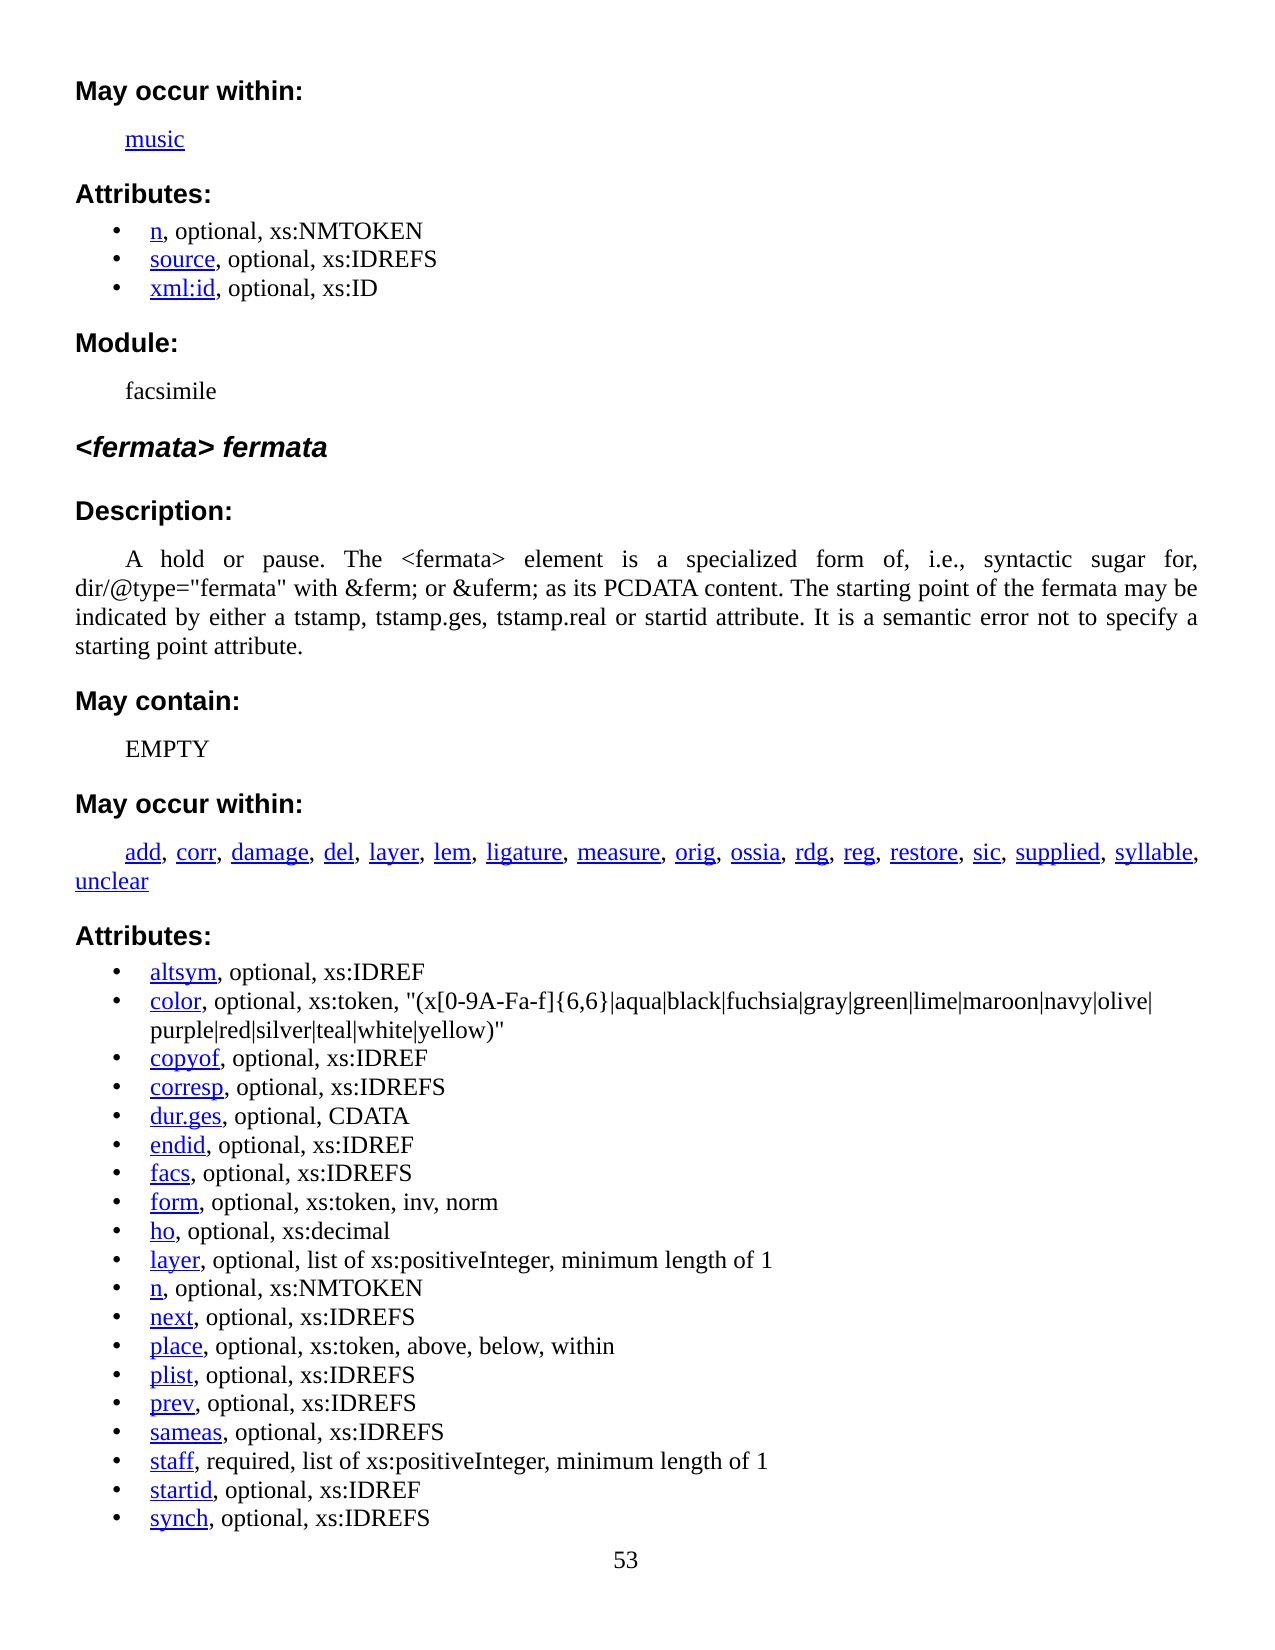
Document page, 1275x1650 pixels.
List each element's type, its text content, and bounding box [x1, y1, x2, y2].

list place, optional, xs:token, above, below, within [112, 1331, 1200, 1360]
list xml:id, optional, xs:ID [112, 273, 1200, 302]
text add, corr, damage, del, layer, lem, ligature, measure, orig, ossia, rdg, reg, restore, sic, supplied, syllable, unclear [75, 837, 1200, 895]
list prev, optional, xs:IDREFS [112, 1388, 1200, 1417]
list n, optional, xs:NMTOKEN [112, 216, 1200, 244]
subtitle May contain: [75, 684, 1200, 716]
list copyof, optional, xs:IDREF [112, 1043, 1200, 1072]
list sameas, optional, xs:IDREFS [112, 1417, 1200, 1446]
list startid, optional, xs:IDREF [112, 1475, 1200, 1503]
list staff, required, list of xs:positiveInteger, minimum length of 1 [112, 1446, 1200, 1475]
subtitle Module: [75, 327, 1200, 358]
list endid, optional, xs:IDREF [112, 1130, 1200, 1158]
text music [75, 124, 1200, 153]
list plist, optional, xs:IDREFS [112, 1360, 1200, 1388]
subtitle May occur within: [75, 788, 1200, 819]
list ho, optional, xs:decimal [112, 1216, 1200, 1245]
subtitle May occur within: [75, 75, 1200, 106]
list altsym, optional, xs:IDREF [112, 957, 1200, 986]
list form, optional, xs:token, inv, norm [112, 1187, 1200, 1216]
text facsimile [75, 376, 1200, 405]
subtitle Attributes: [75, 920, 1200, 951]
list color, optional, xs:token, "(x[0-9A-Fa-f]{6,6}|aqua|black|fuchsia|gray|green|lime|maroon|navy|olive|purple|red|silver|teal|white|yellow)" [112, 986, 1200, 1043]
subtitle <fermata> fermata [75, 430, 1200, 464]
list next, optional, xs:IDREFS [112, 1302, 1200, 1331]
list facs, optional, xs:IDREFS [112, 1158, 1200, 1187]
subtitle Attributes: [75, 178, 1200, 209]
list corresp, optional, xs:IDREFS [112, 1072, 1200, 1101]
subtitle Description: [75, 495, 1200, 526]
list layer, optional, list of xs:positiveInteger, minimum length of 1 [112, 1245, 1200, 1273]
list source, optional, xs:IDREFS [112, 244, 1200, 273]
list n, optional, xs:NMTOKEN [112, 1273, 1200, 1302]
list synch, optional, xs:IDREFS [112, 1503, 1200, 1532]
text A hold or pause. The <fermata> element is a specialized form of, i.e., syntactic sugar for, dir/@type="fermata" with &ferm; or &uferm; as its PCDATA content. The starting point of the fermata may be indicated by either a tstamp, tstamp.ges, tstamp.real or startid attribute. It is a semantic error not to specify a starting point attribute. [75, 544, 1200, 659]
list dur.ges, optional, CDATA [112, 1101, 1200, 1130]
text EMPTY [75, 734, 1200, 763]
